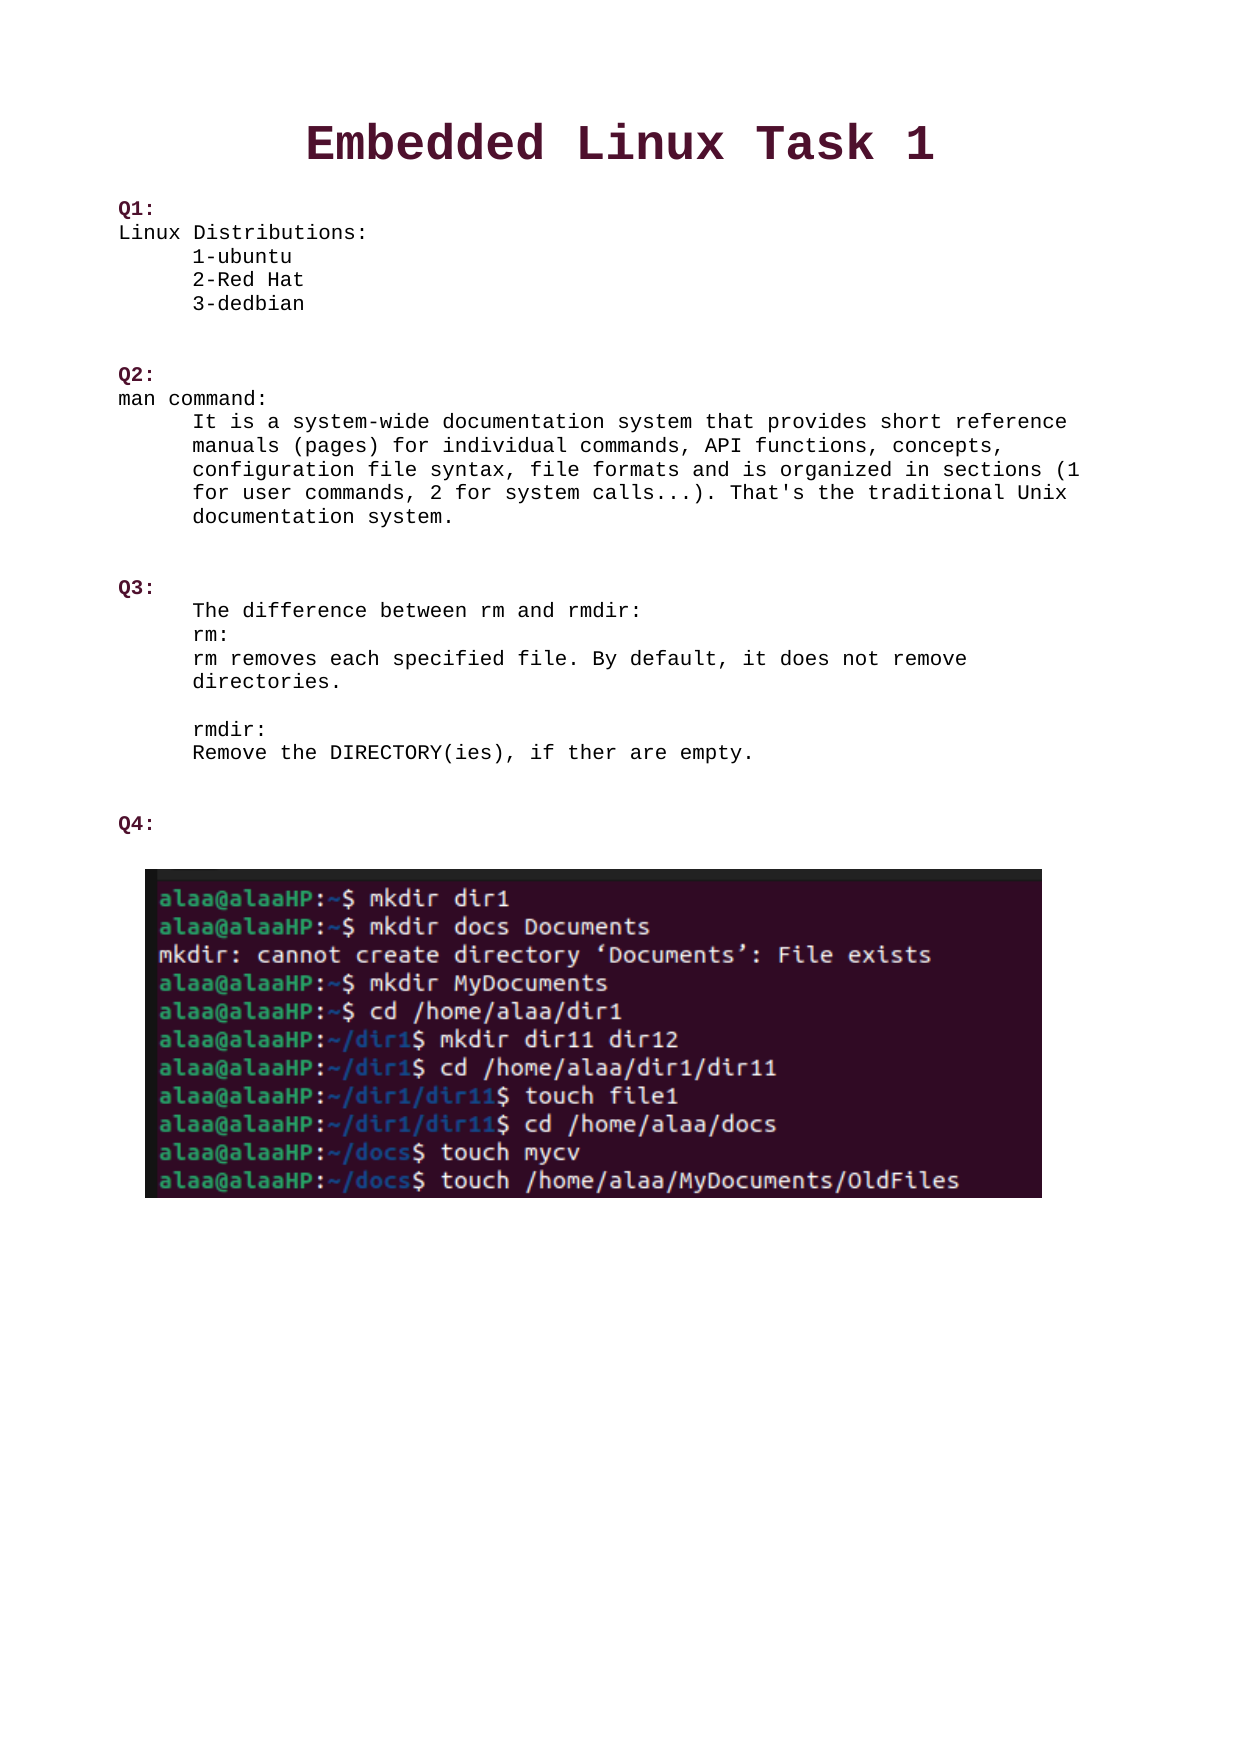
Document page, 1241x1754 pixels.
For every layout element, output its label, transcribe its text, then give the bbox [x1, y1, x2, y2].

text It is a system-wide documentation system that provides short reference manuals (pages) for individual commands, API functions, concepts, configuration file syntax, file formats and is organized in sections (1 for user commands, 2 for system calls...). That's the traditional Unix documentation system. [118, 411, 1122, 529]
text Q3: [118, 577, 1122, 600]
text Remove the DIRECTORY(ies), if ther are empty. [118, 742, 1122, 766]
text Q2: [118, 364, 1122, 388]
text rm: [118, 624, 1122, 648]
text Q1: [118, 198, 1122, 222]
text Embedded Linux Task 1 [118, 118, 1122, 175]
text Linux Distributions: [118, 222, 1122, 246]
text man command: [118, 388, 1122, 411]
text 3-dedbian [118, 293, 1122, 317]
text rm removes each specified file. By default, it does not remove directories. [118, 648, 1122, 695]
text Q4: [118, 813, 1122, 837]
text The difference between rm and rmdir: [118, 600, 1122, 624]
text rmdir: [118, 719, 1122, 742]
text 1-ubuntu [118, 246, 1122, 269]
text 2-Red Hat [118, 269, 1122, 293]
picture [145, 869, 1042, 1198]
